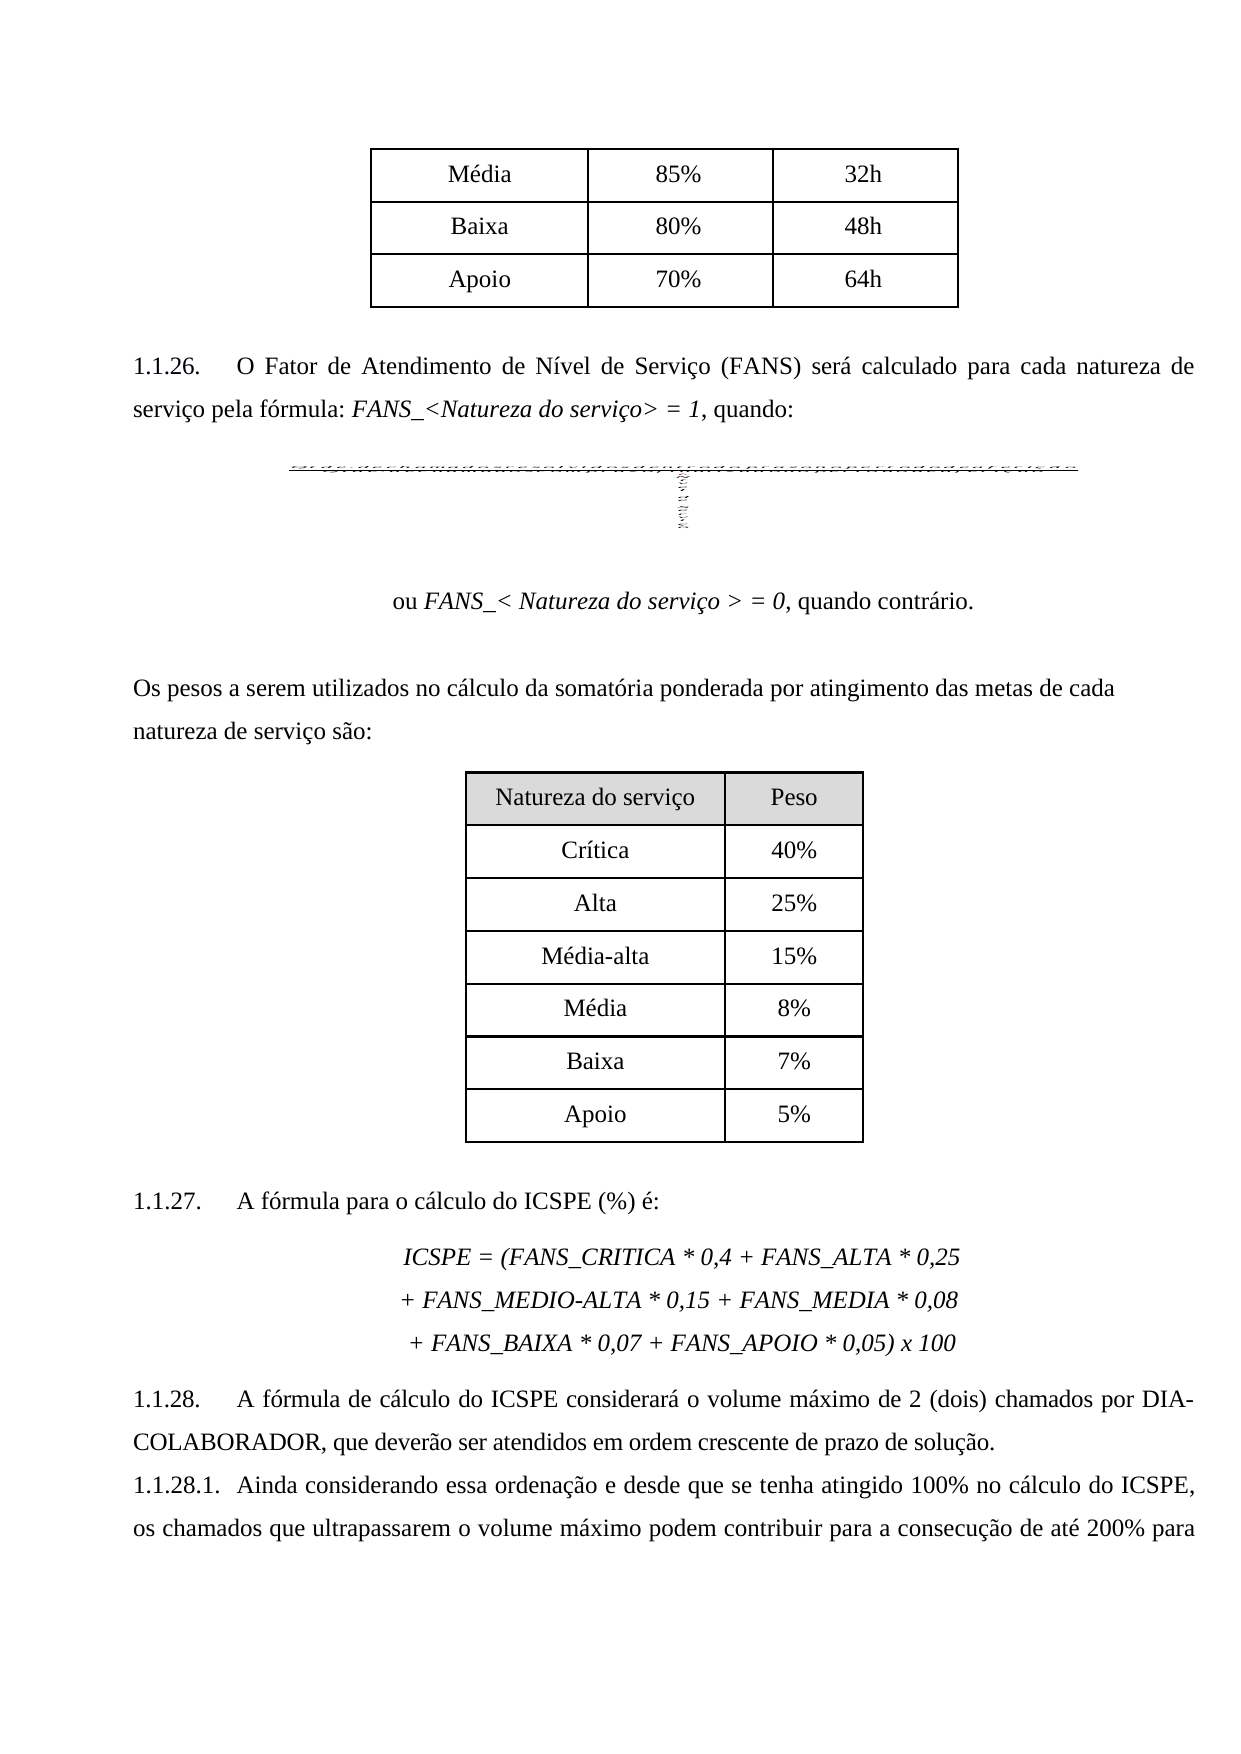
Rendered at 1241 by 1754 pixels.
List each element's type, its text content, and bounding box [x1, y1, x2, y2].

table_cell Média-alta [467, 932, 724, 983]
text Os pesos a serem utilizados no cálculo da somatória ponderada por atingimento das metas de cada natureza de serviço são: [133, 673, 1193, 744]
table_cell Baixa [372, 203, 587, 253]
table_cell Apoio [467, 1090, 724, 1141]
table_cell 85% [589, 150, 772, 201]
text ou FANS_< Natureza do serviço > = 0, quando contrário. [170, 586, 1196, 615]
table_cell Alta [467, 879, 724, 930]
table_cell 40% [726, 826, 862, 877]
list A fórmula para o cálculo do ICSPE (%) é: [133, 1186, 1196, 1215]
text ICSPE = (FANS_CRITICA * 0,4 + FANS_ALTA * 0,25 + FANS_MEDIO-ALTA * 0,15 + FANS_MEDIA * 0,08 + FANS_BAIXA * 0,07 + FANS_APOIO * 0,05) x 100 [170, 1242, 1196, 1357]
table_cell Média [372, 150, 587, 201]
list A fórmula de cálculo do ICSPE considerará o volume máximo de 2 (dois) chamados por DIA-COLABORADOR, que deverão ser atendidos em ordem crescente de prazo de solução. [133, 1384, 1196, 1456]
table_cell 7% [726, 1038, 862, 1088]
table_cell Baixa [467, 1038, 724, 1088]
table_cell 15% [726, 932, 862, 983]
table_cell Apoio [372, 255, 587, 306]
list Ainda considerando essa ordenação e desde que se tenha atingido 100% no cálculo do ICSPE, os chamados que ultrapassarem o volume máximo podem contribuir para a consecução de até 200% para [133, 1470, 1196, 1542]
table_cell 32h [774, 150, 957, 201]
table_header Peso [726, 774, 862, 824]
table_cell 8% [726, 985, 862, 1035]
table_cell 64h [774, 255, 957, 306]
list O Fator de Atendimento de Nível de Serviço (FANS) será calculado para cada natureza de serviço pela fórmula: FANS_<Natureza do serviço> = 1, quando: [133, 351, 1196, 423]
table_cell 80% [589, 203, 772, 253]
table_cell Média [467, 985, 724, 1035]
table_cell 25% [726, 879, 862, 930]
table_cell 70% [589, 255, 772, 306]
table_cell 5% [726, 1090, 862, 1141]
table_cell 48h [774, 203, 957, 253]
table_cell Crítica [467, 826, 724, 877]
table_header Natureza do serviço [467, 774, 724, 824]
